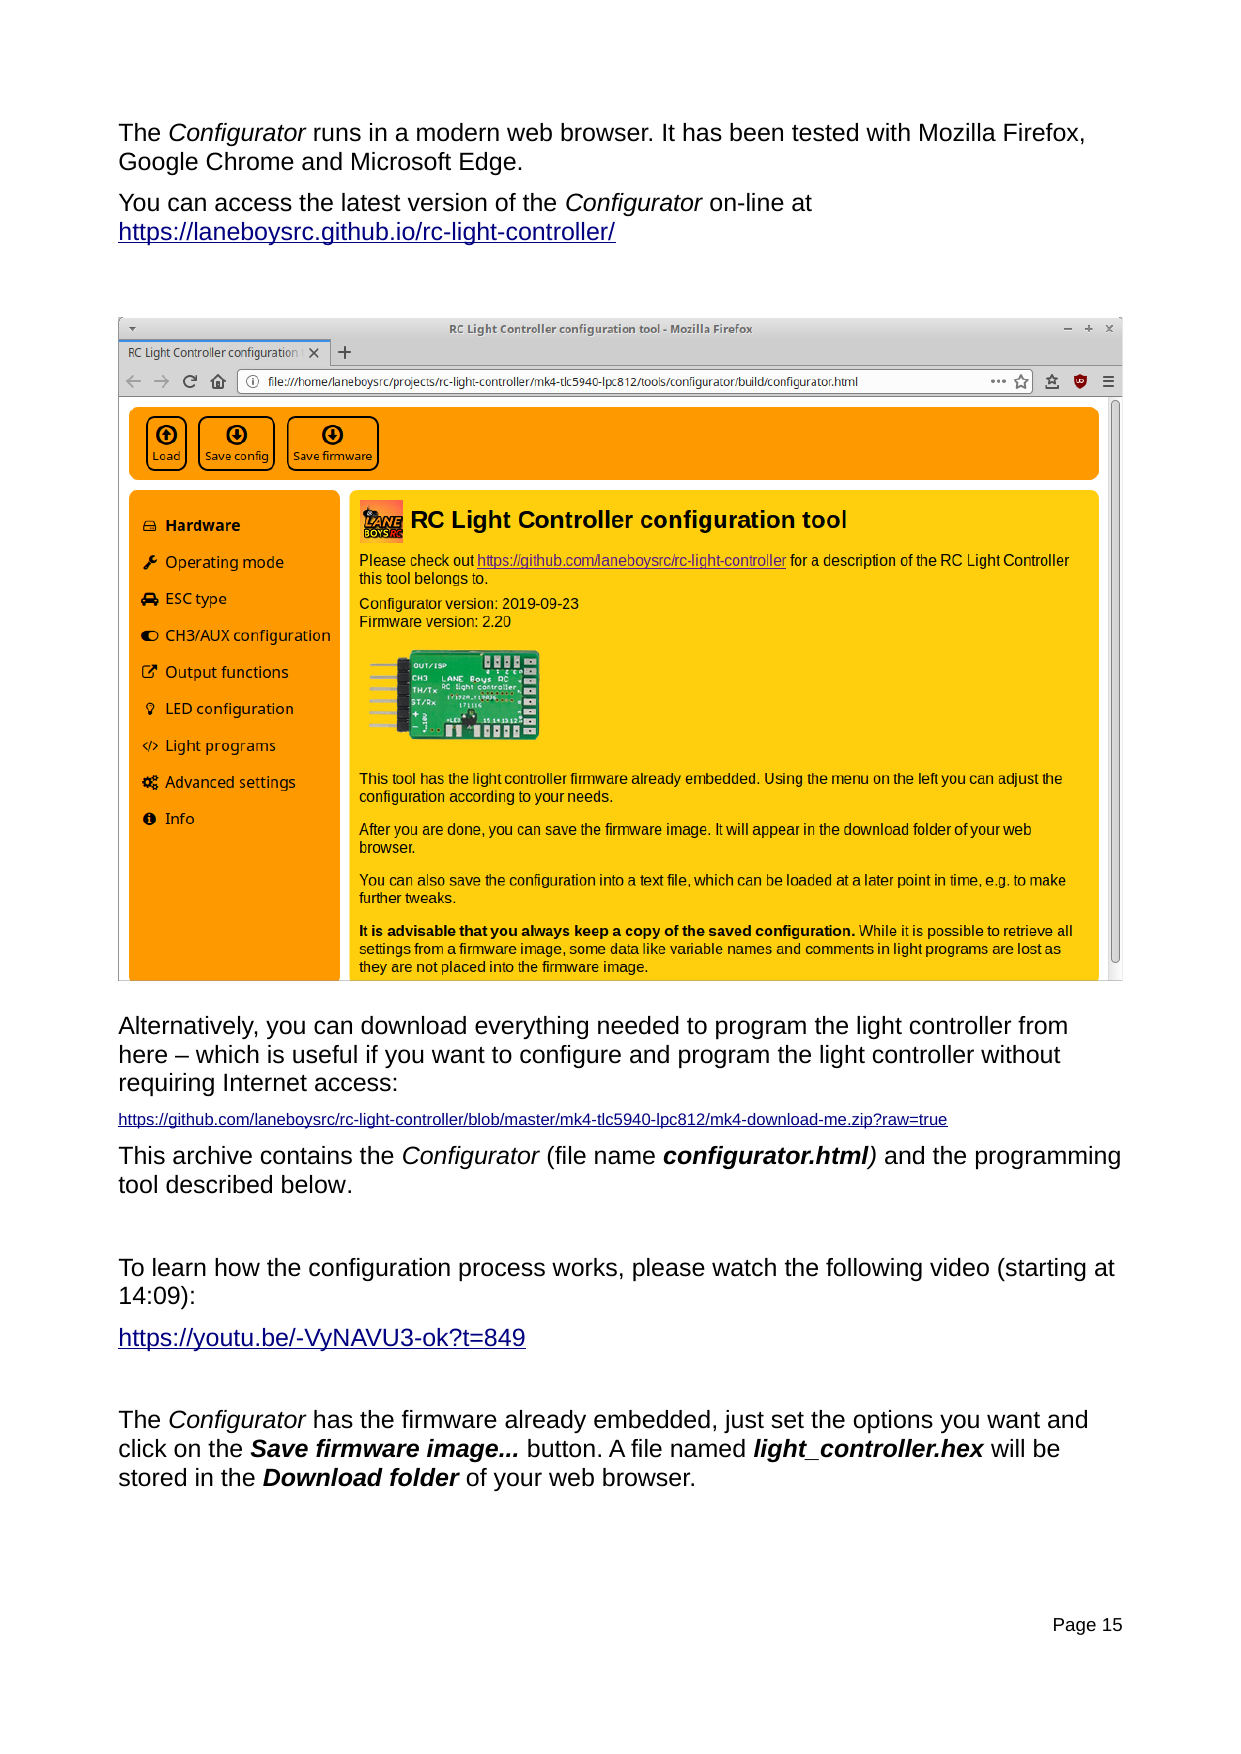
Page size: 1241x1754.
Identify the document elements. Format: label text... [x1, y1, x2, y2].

text https://youtu.be/-VyNAVU3-ok?t=849 [118, 1322, 1122, 1351]
text You can access the latest version of the Configurator on-line at https://laneboysrc.github.io/rc-light-controller/ [118, 188, 1122, 246]
text This archive contains the Configurator (file name configurator.html) and the programming tool described below. [118, 1141, 1122, 1199]
text The Configurator has the firmware already embedded, just set the options you want and click on the Save firmware image... button. A file named light_controller.hex will be stored in the Download folder of your web browser. [118, 1405, 1122, 1491]
text To learn how the configuration process works, please watch the following video (starting at 14:09): [118, 1252, 1122, 1310]
text Alternatively, you can download everything needed to program the light controller from here – which is useful if you want to configure and program the light controller without requiring Internet access: [118, 1011, 1122, 1097]
text https://github.com/laneboysrc/rc-light-controller/blob/master/mk4-tlc5940-lpc812/mk4-download-me.zip?raw=true [118, 1109, 1122, 1129]
picture [118, 317, 1123, 981]
text The Configurator runs in a modern web browser. It has been tested with Mozilla Firefox, Google Chrome and Microsoft Edge. [118, 118, 1122, 176]
